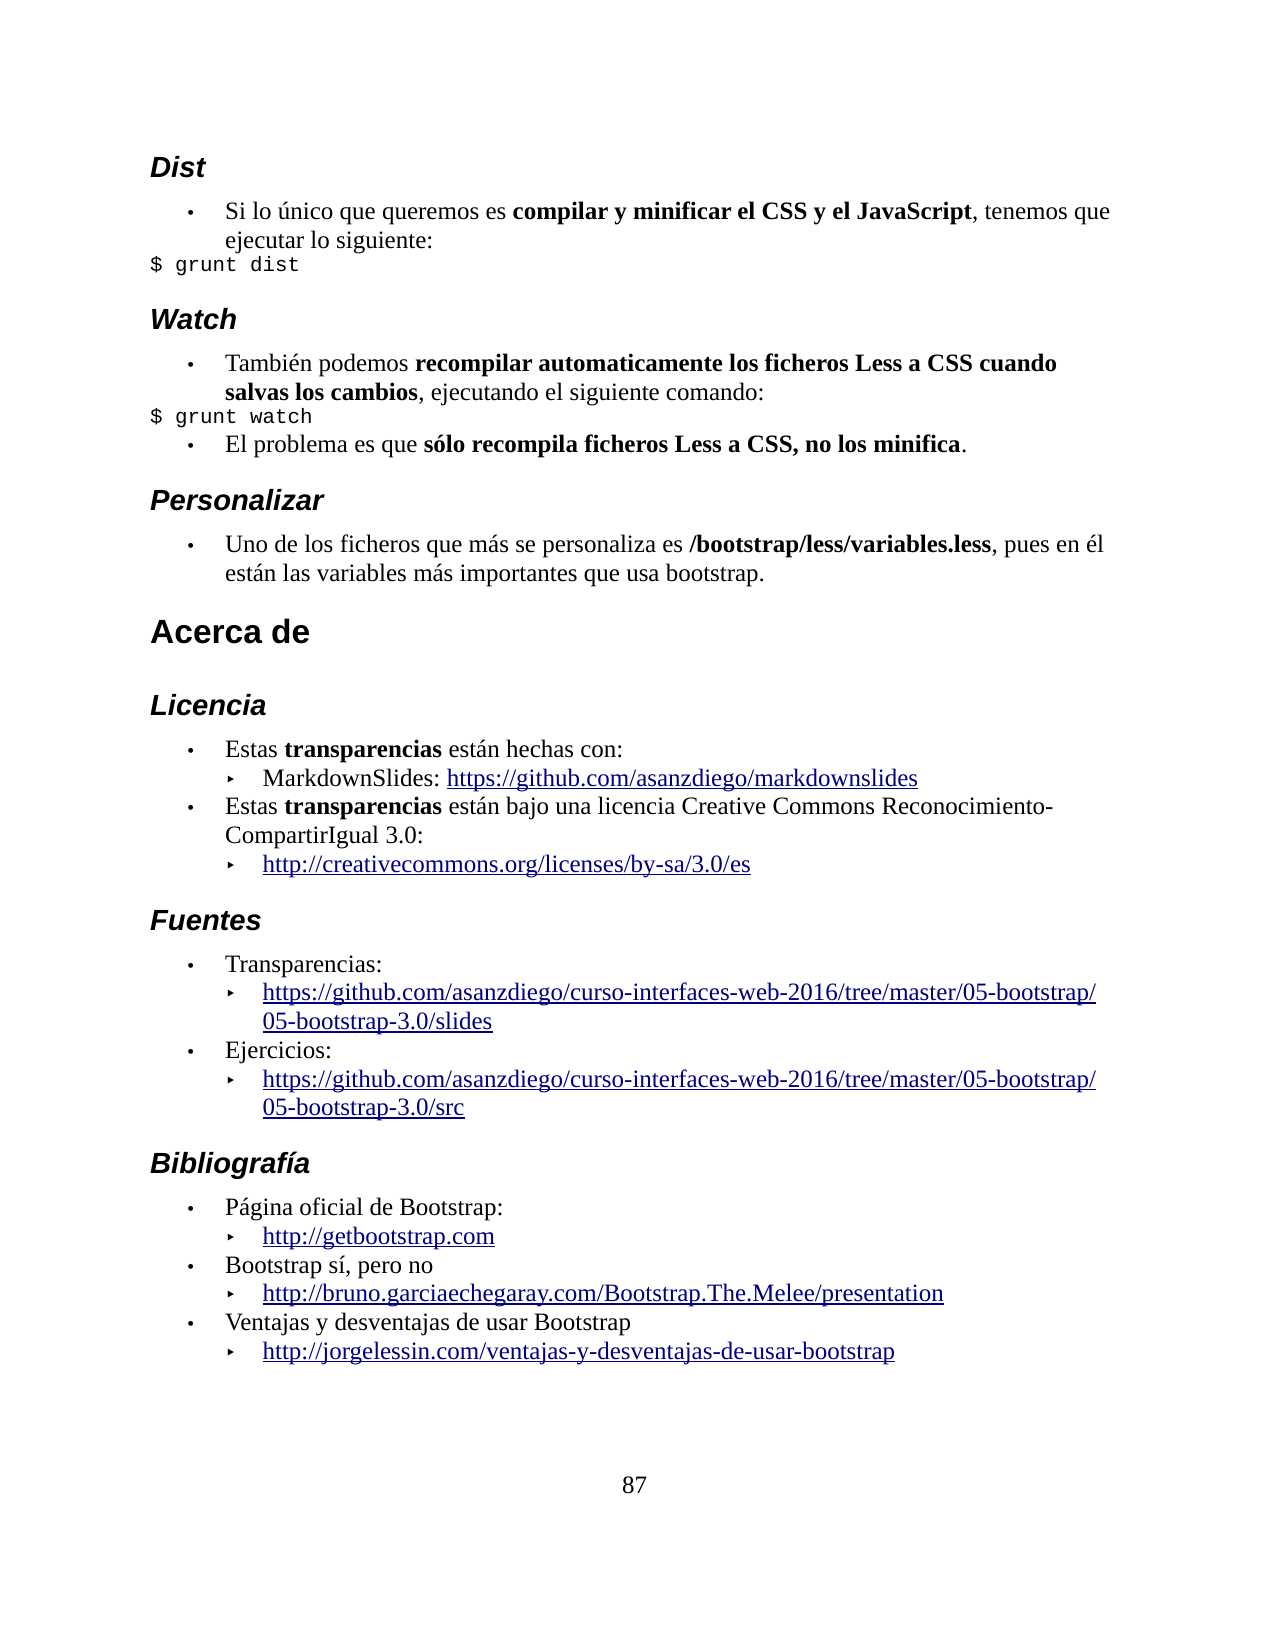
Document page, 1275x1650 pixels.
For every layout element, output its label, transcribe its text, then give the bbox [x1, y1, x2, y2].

list Transparencias: [187, 949, 1125, 977]
subtitle Licencia [150, 688, 1125, 721]
list También podemos recompilar automaticamente los ficheros Less a CSS cuando salvas los cambios, ejecutando el siguiente comando: [187, 348, 1125, 406]
list Ventajas y desventajas de usar Bootstrap [187, 1307, 1125, 1336]
list Página oficial de Bootstrap: [187, 1192, 1125, 1221]
text $ grunt watch [150, 406, 1125, 429]
subtitle Bibliografía [150, 1146, 1125, 1180]
subtitle Dist [150, 150, 1125, 183]
subtitle Personalizar [150, 483, 1125, 517]
list El problema es que sólo recompila ficheros Less a CSS, no los minifica. [187, 429, 1125, 458]
list http://getbootstrap.com [225, 1221, 1125, 1250]
list Uno de los ficheros que más se personaliza es /bootstrap/less/variables.less, pues en él están las variables más importantes que usa bootstrap. [187, 529, 1125, 587]
list http://creativecommons.org/licenses/by-sa/3.0/es [225, 849, 1125, 878]
subtitle Watch [150, 302, 1125, 336]
list http://bruno.garciaechegaray.com/Bootstrap.The.Melee/presentation [225, 1278, 1125, 1307]
list Si lo único que queremos es compilar y minificar el CSS y el JavaScript, tenemos que ejecutar lo siguiente: [187, 196, 1125, 253]
list Ejercicios: [187, 1035, 1125, 1064]
list http://jorgelessin.com/ventajas-y-desventajas-de-usar-bootstrap [225, 1336, 1125, 1365]
subtitle Acerca de [150, 612, 1125, 650]
list MarkdownSlides: https://github.com/asanzdiego/markdownslides [225, 763, 1125, 791]
text $ grunt dist [150, 253, 1125, 277]
subtitle Fuentes [150, 903, 1125, 936]
list Estas transparencias están bajo una licencia Creative Commons Reconocimiento-CompartirIgual 3.0: [187, 791, 1125, 849]
list Estas transparencias están hechas con: [187, 734, 1125, 763]
list https://github.com/asanzdiego/curso-interfaces-web-2016/tree/master/05-bootstrap/05-bootstrap-3.0/slides [225, 977, 1125, 1035]
list https://github.com/asanzdiego/curso-interfaces-web-2016/tree/master/05-bootstrap/05-bootstrap-3.0/src [225, 1064, 1125, 1121]
list Bootstrap sí, pero no [187, 1250, 1125, 1278]
